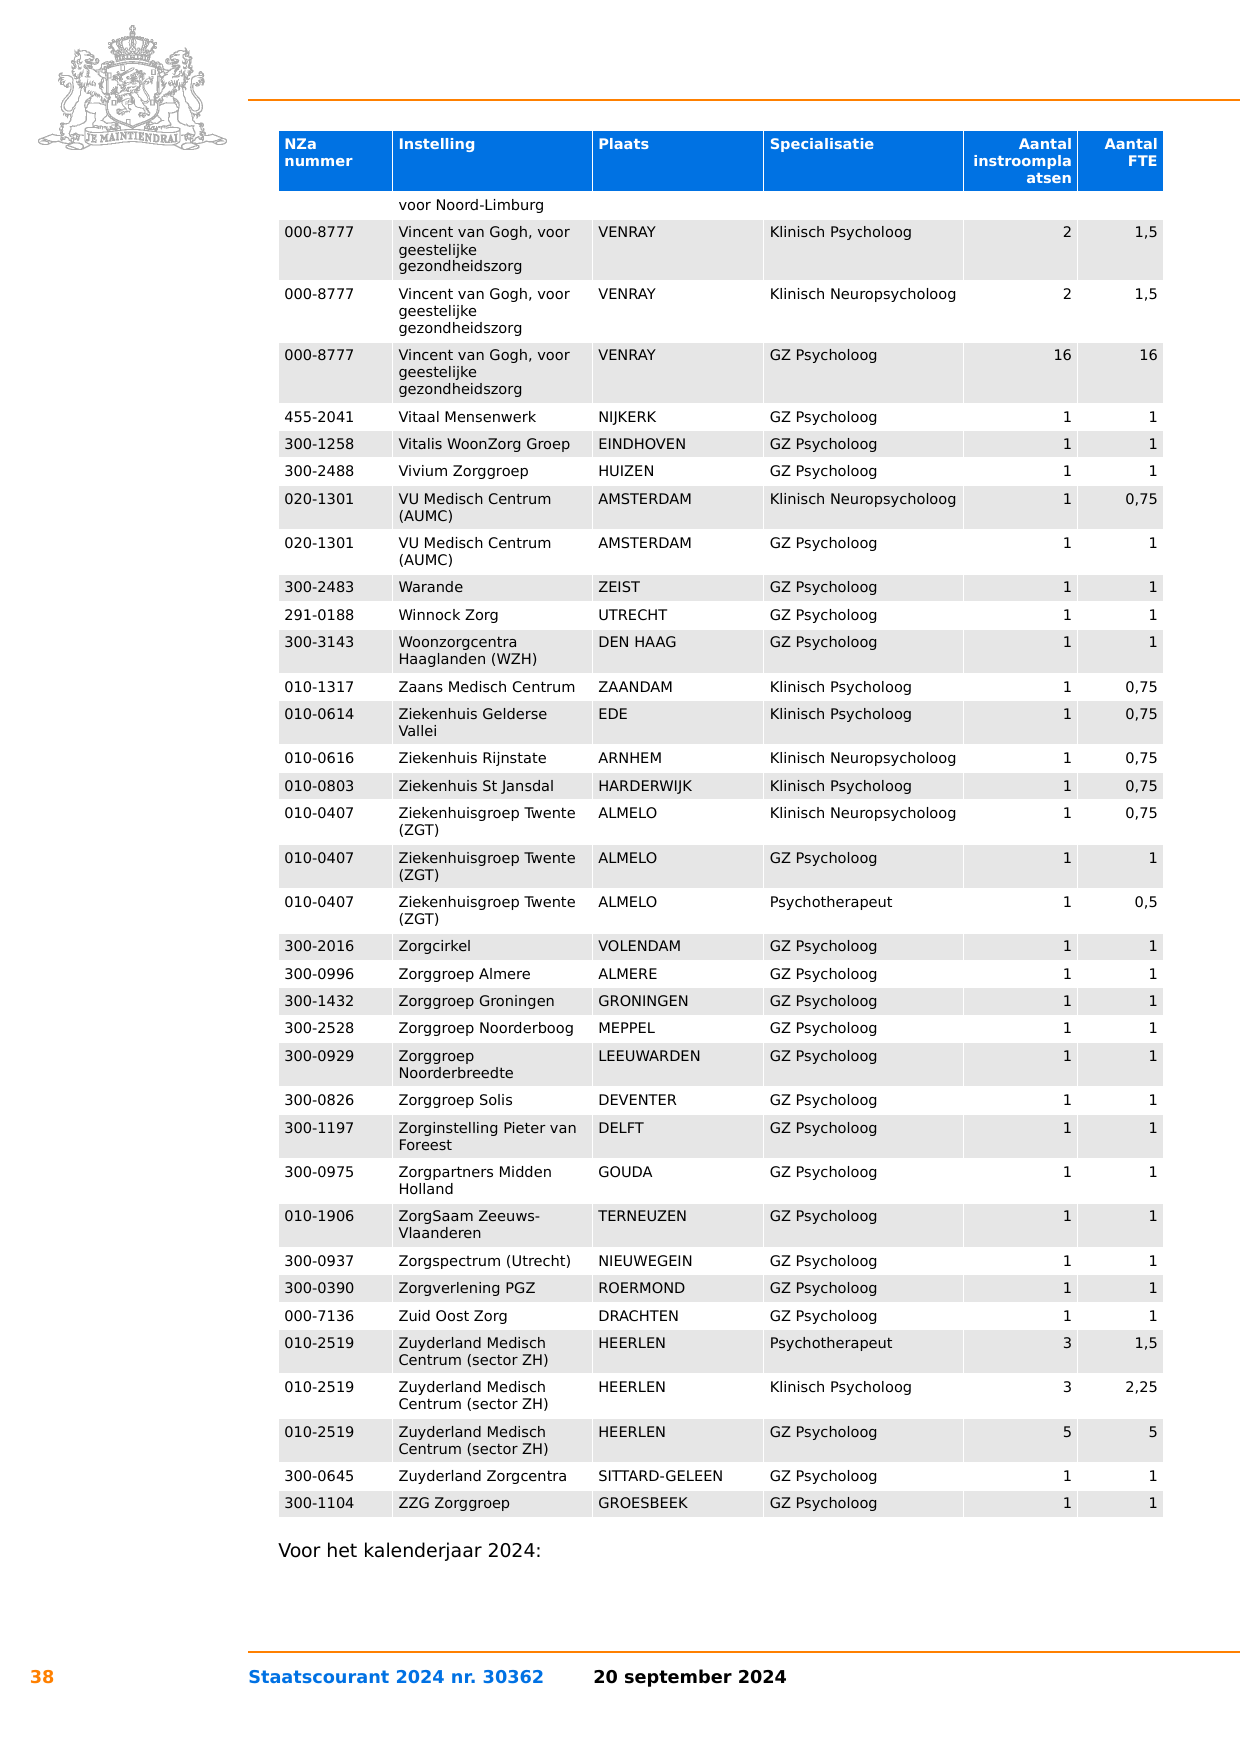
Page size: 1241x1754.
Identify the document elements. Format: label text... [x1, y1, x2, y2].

table_cell GZ Psycholoog [764, 343, 963, 403]
table_cell 010-1906 [279, 1204, 392, 1247]
table_header Plaats [593, 131, 763, 191]
table_cell 010-0407 [279, 889, 392, 932]
table_cell 1 [964, 1303, 1077, 1329]
table_cell Zorgpartners Midden Holland [393, 1159, 592, 1203]
table_cell GZ Psycholoog [764, 1088, 963, 1114]
table_cell 1 [1078, 459, 1163, 485]
table_header Instelling [393, 131, 592, 191]
table_cell AMSTERDAM [593, 486, 763, 529]
table_cell GZ Psycholoog [764, 1303, 963, 1329]
table_cell ARNHEM [593, 746, 763, 772]
table_header Aantal FTE [1078, 131, 1163, 191]
table_cell ZEIST [593, 575, 763, 601]
table_cell DEN HAAG [593, 630, 763, 673]
table_cell Klinisch Neuropsycholoog [764, 746, 963, 772]
table_cell 300-1104 [279, 1491, 392, 1517]
table_cell ALMERE [593, 961, 763, 987]
table_cell ZorgSaam Zeeuws-Vlaanderen [393, 1204, 592, 1247]
table_cell 300-0645 [279, 1463, 392, 1490]
table_cell 300-0937 [279, 1248, 392, 1274]
table_cell GZ Psycholoog [764, 961, 963, 987]
table_cell 0,75 [1078, 701, 1163, 744]
table_cell 5 [964, 1419, 1077, 1462]
table_cell Klinisch Neuropsycholoog [764, 281, 963, 341]
table_cell NIJKERK [593, 404, 763, 430]
table_cell 0,5 [1078, 889, 1163, 932]
table_cell 1 [964, 701, 1077, 744]
table_cell 3 [964, 1330, 1077, 1373]
table_cell 1 [1078, 1088, 1163, 1114]
table_cell 1 [964, 674, 1077, 700]
table_cell VENRAY [593, 343, 763, 403]
table_cell 1 [1078, 602, 1163, 628]
table_header Aantal instroomplaatsen [964, 131, 1077, 191]
table_cell 1 [1078, 1303, 1163, 1329]
table_cell Ziekenhuis Gelderse Vallei [393, 701, 592, 744]
table_cell GZ Psycholoog [764, 1463, 963, 1490]
table_cell Vincent van Gogh, voor geestelijke gezondheidszorg [393, 343, 592, 403]
table_cell 1 [1078, 1463, 1163, 1490]
table_cell GZ Psycholoog [764, 1491, 963, 1517]
table_cell 1 [964, 431, 1077, 457]
table_cell EDE [593, 701, 763, 744]
table_cell 2 [964, 281, 1077, 341]
table_cell Winnock Zorg [393, 602, 592, 628]
picture [38, 25, 227, 150]
table_cell 1 [964, 845, 1077, 888]
table_cell 0,75 [1078, 746, 1163, 772]
table_cell NIEUWEGEIN [593, 1248, 763, 1274]
table_cell Zorggroep Solis [393, 1088, 592, 1114]
table_cell 0,75 [1078, 800, 1163, 844]
table_cell GOUDA [593, 1159, 763, 1203]
table_cell VENRAY [593, 220, 763, 280]
table_cell 1 [1078, 575, 1163, 601]
table_cell [593, 192, 763, 219]
table_cell Vitaal Mensenwerk [393, 404, 592, 430]
table_cell Zorggroep Noorderbreedte [393, 1043, 592, 1086]
table_cell 010-1317 [279, 674, 392, 700]
table_cell [1078, 192, 1163, 219]
table_cell Klinisch Psycholoog [764, 701, 963, 744]
table_cell 1 [964, 1463, 1077, 1490]
table_cell 1 [964, 1043, 1077, 1086]
table_cell Psychotherapeut [764, 889, 963, 932]
table_cell 1,5 [1078, 281, 1163, 341]
table_cell 300-0929 [279, 1043, 392, 1086]
table_cell 1 [1078, 1204, 1163, 1247]
table_cell Warande [393, 575, 592, 601]
table_cell GROESBEEK [593, 1491, 763, 1517]
table_cell Zorggroep Almere [393, 961, 592, 987]
table_cell GZ Psycholoog [764, 845, 963, 888]
table_cell GZ Psycholoog [764, 630, 963, 673]
table_cell Zuyderland Medisch Centrum (sector ZH) [393, 1375, 592, 1418]
table_cell voor Noord-Limburg [393, 192, 592, 219]
table_cell 010-0407 [279, 800, 392, 844]
table_cell HEERLEN [593, 1375, 763, 1418]
table_cell 1 [964, 530, 1077, 574]
table_cell AMSTERDAM [593, 530, 763, 574]
table_cell 1 [1078, 845, 1163, 888]
table_cell 16 [1078, 343, 1163, 403]
table_cell 300-0390 [279, 1275, 392, 1302]
table_cell Zuid Oost Zorg [393, 1303, 592, 1329]
table_cell GZ Psycholoog [764, 1159, 963, 1203]
table_cell Klinisch Psycholoog [764, 773, 963, 799]
table_cell 2,25 [1078, 1375, 1163, 1418]
table_cell 300-3143 [279, 630, 392, 673]
table_cell Woonzorgcentra Haaglanden (WZH) [393, 630, 592, 673]
table_cell Vincent van Gogh, voor geestelijke gezondheidszorg [393, 281, 592, 341]
table_cell GZ Psycholoog [764, 988, 963, 1015]
table_cell ALMELO [593, 800, 763, 844]
table_cell 300-0826 [279, 1088, 392, 1114]
table_cell 1 [1078, 1115, 1163, 1158]
table_cell 1 [1078, 404, 1163, 430]
table_cell 1 [964, 1159, 1077, 1203]
table_cell 1 [964, 773, 1077, 799]
table_cell GZ Psycholoog [764, 1115, 963, 1158]
table_cell 16 [964, 343, 1077, 403]
table_cell DELFT [593, 1115, 763, 1158]
table_cell 020-1301 [279, 530, 392, 574]
table_cell 1 [1078, 1043, 1163, 1086]
table_cell Psychotherapeut [764, 1330, 963, 1373]
table_cell 0,75 [1078, 773, 1163, 799]
table_cell EINDHOVEN [593, 431, 763, 457]
table_cell 010-0803 [279, 773, 392, 799]
table_cell 300-2483 [279, 575, 392, 601]
table_cell 300-1432 [279, 988, 392, 1015]
table_cell 1 [1078, 1248, 1163, 1274]
table_cell 000-8777 [279, 220, 392, 280]
table_cell Zorggroep Noorderboog [393, 1016, 592, 1042]
table_cell 1 [964, 602, 1077, 628]
table_cell HARDERWIJK [593, 773, 763, 799]
table_cell Ziekenhuisgroep Twente (ZGT) [393, 800, 592, 844]
table_cell ZZG Zorggroep [393, 1491, 592, 1517]
table_cell Zorginstelling Pieter van Foreest [393, 1115, 592, 1158]
table_cell 1 [964, 1088, 1077, 1114]
table_cell 1 [1078, 1159, 1163, 1203]
table_cell 300-2488 [279, 459, 392, 485]
table_cell Zorgverlening PGZ [393, 1275, 592, 1302]
table_cell Zuyderland Medisch Centrum (sector ZH) [393, 1419, 592, 1462]
table_cell 010-0614 [279, 701, 392, 744]
table_cell GZ Psycholoog [764, 431, 963, 457]
table_cell Zuyderland Zorgcentra [393, 1463, 592, 1490]
table_cell Vitalis WoonZorg Groep [393, 431, 592, 457]
table_cell GZ Psycholoog [764, 1016, 963, 1042]
table_cell [764, 192, 963, 219]
table_cell 1 [1078, 431, 1163, 457]
table_cell 1 [964, 486, 1077, 529]
table_cell 1,5 [1078, 220, 1163, 280]
table_cell 1 [964, 630, 1077, 673]
table_cell 010-2519 [279, 1375, 392, 1418]
table_cell GZ Psycholoog [764, 1043, 963, 1086]
table_cell Vincent van Gogh, voor geestelijke gezondheidszorg [393, 220, 592, 280]
table_cell 1 [964, 404, 1077, 430]
table_cell 000-7136 [279, 1303, 392, 1329]
table_cell 300-1197 [279, 1115, 392, 1158]
table_cell 300-2016 [279, 934, 392, 960]
table_cell GZ Psycholoog [764, 530, 963, 574]
table_cell 1 [1078, 1491, 1163, 1517]
table_cell ZAANDAM [593, 674, 763, 700]
table_cell 1,5 [1078, 1330, 1163, 1373]
table_cell GZ Psycholoog [764, 1204, 963, 1247]
table_cell HEERLEN [593, 1330, 763, 1373]
text Voor het kalenderjaar 2024: [278, 1540, 1163, 1562]
table_cell 300-0975 [279, 1159, 392, 1203]
table_cell Vivium Zorggroep [393, 459, 592, 485]
table_cell 300-1258 [279, 431, 392, 457]
table_cell Ziekenhuis St Jansdal [393, 773, 592, 799]
table_cell 1 [1078, 961, 1163, 987]
table_cell 1 [964, 1275, 1077, 1302]
table_cell [279, 192, 392, 219]
table_cell 2 [964, 220, 1077, 280]
table_cell 010-0407 [279, 845, 392, 888]
table_cell MEPPEL [593, 1016, 763, 1042]
table_cell UTRECHT [593, 602, 763, 628]
table_cell ALMELO [593, 845, 763, 888]
table_cell Ziekenhuisgroep Twente (ZGT) [393, 889, 592, 932]
table_cell 000-8777 [279, 281, 392, 341]
table_cell 455-2041 [279, 404, 392, 430]
table_cell GZ Psycholoog [764, 1275, 963, 1302]
table_cell 0,75 [1078, 486, 1163, 529]
table_cell 1 [964, 889, 1077, 932]
table_cell Klinisch Neuropsycholoog [764, 800, 963, 844]
table_cell Zorgspectrum (Utrecht) [393, 1248, 592, 1274]
table_cell GZ Psycholoog [764, 459, 963, 485]
table_cell 291-0188 [279, 602, 392, 628]
table_cell Zorggroep Groningen [393, 988, 592, 1015]
table_cell Ziekenhuis Rijnstate [393, 746, 592, 772]
table_cell 1 [964, 800, 1077, 844]
table_header Specialisatie [764, 131, 963, 191]
table_cell Zorgcirkel [393, 934, 592, 960]
table_cell 300-0996 [279, 961, 392, 987]
table_cell 1 [1078, 934, 1163, 960]
table_cell 1 [964, 1115, 1077, 1158]
table_cell DRACHTEN [593, 1303, 763, 1329]
table_cell 1 [1078, 988, 1163, 1015]
table_cell GZ Psycholoog [764, 1419, 963, 1462]
table_cell 1 [1078, 630, 1163, 673]
table_cell TERNEUZEN [593, 1204, 763, 1247]
table_cell 010-0616 [279, 746, 392, 772]
table_cell 000-8777 [279, 343, 392, 403]
table_cell 3 [964, 1375, 1077, 1418]
table_cell 020-1301 [279, 486, 392, 529]
table_cell 1 [964, 1016, 1077, 1042]
table_cell 1 [964, 575, 1077, 601]
table_cell 1 [1078, 1275, 1163, 1302]
table_cell VOLENDAM [593, 934, 763, 960]
table_cell 1 [1078, 1016, 1163, 1042]
table_cell GZ Psycholoog [764, 602, 963, 628]
table_cell 300-2528 [279, 1016, 392, 1042]
table_cell GZ Psycholoog [764, 575, 963, 601]
table_cell 1 [964, 746, 1077, 772]
table_cell VENRAY [593, 281, 763, 341]
table_cell Klinisch Psycholoog [764, 1375, 963, 1418]
table_header NZa nummer [279, 131, 392, 191]
table_cell LEEUWARDEN [593, 1043, 763, 1086]
table_cell 5 [1078, 1419, 1163, 1462]
table_cell 1 [964, 1248, 1077, 1274]
table_cell 010-2519 [279, 1419, 392, 1462]
table_cell Klinisch Psycholoog [764, 220, 963, 280]
table_cell HEERLEN [593, 1419, 763, 1462]
table_cell Ziekenhuisgroep Twente (ZGT) [393, 845, 592, 888]
table_cell VU Medisch Centrum (AUMC) [393, 486, 592, 529]
table_cell GRONINGEN [593, 988, 763, 1015]
table_cell ROERMOND [593, 1275, 763, 1302]
table_cell HUIZEN [593, 459, 763, 485]
table_cell DEVENTER [593, 1088, 763, 1114]
table_cell 1 [964, 1491, 1077, 1517]
table_cell [964, 192, 1077, 219]
table_cell GZ Psycholoog [764, 404, 963, 430]
table_cell 1 [1078, 530, 1163, 574]
table_cell VU Medisch Centrum (AUMC) [393, 530, 592, 574]
table_cell GZ Psycholoog [764, 934, 963, 960]
table_cell SITTARD-GELEEN [593, 1463, 763, 1490]
table_cell Zaans Medisch Centrum [393, 674, 592, 700]
table_cell 1 [964, 961, 1077, 987]
table_cell GZ Psycholoog [764, 1248, 963, 1274]
table_cell 1 [964, 988, 1077, 1015]
table_cell ALMELO [593, 889, 763, 932]
table_cell 0,75 [1078, 674, 1163, 700]
table_cell 1 [964, 934, 1077, 960]
table_cell Zuyderland Medisch Centrum (sector ZH) [393, 1330, 592, 1373]
table_cell Klinisch Neuropsycholoog [764, 486, 963, 529]
table_cell Klinisch Psycholoog [764, 674, 963, 700]
table_cell 1 [964, 1204, 1077, 1247]
table_cell 010-2519 [279, 1330, 392, 1373]
table_cell 1 [964, 459, 1077, 485]
